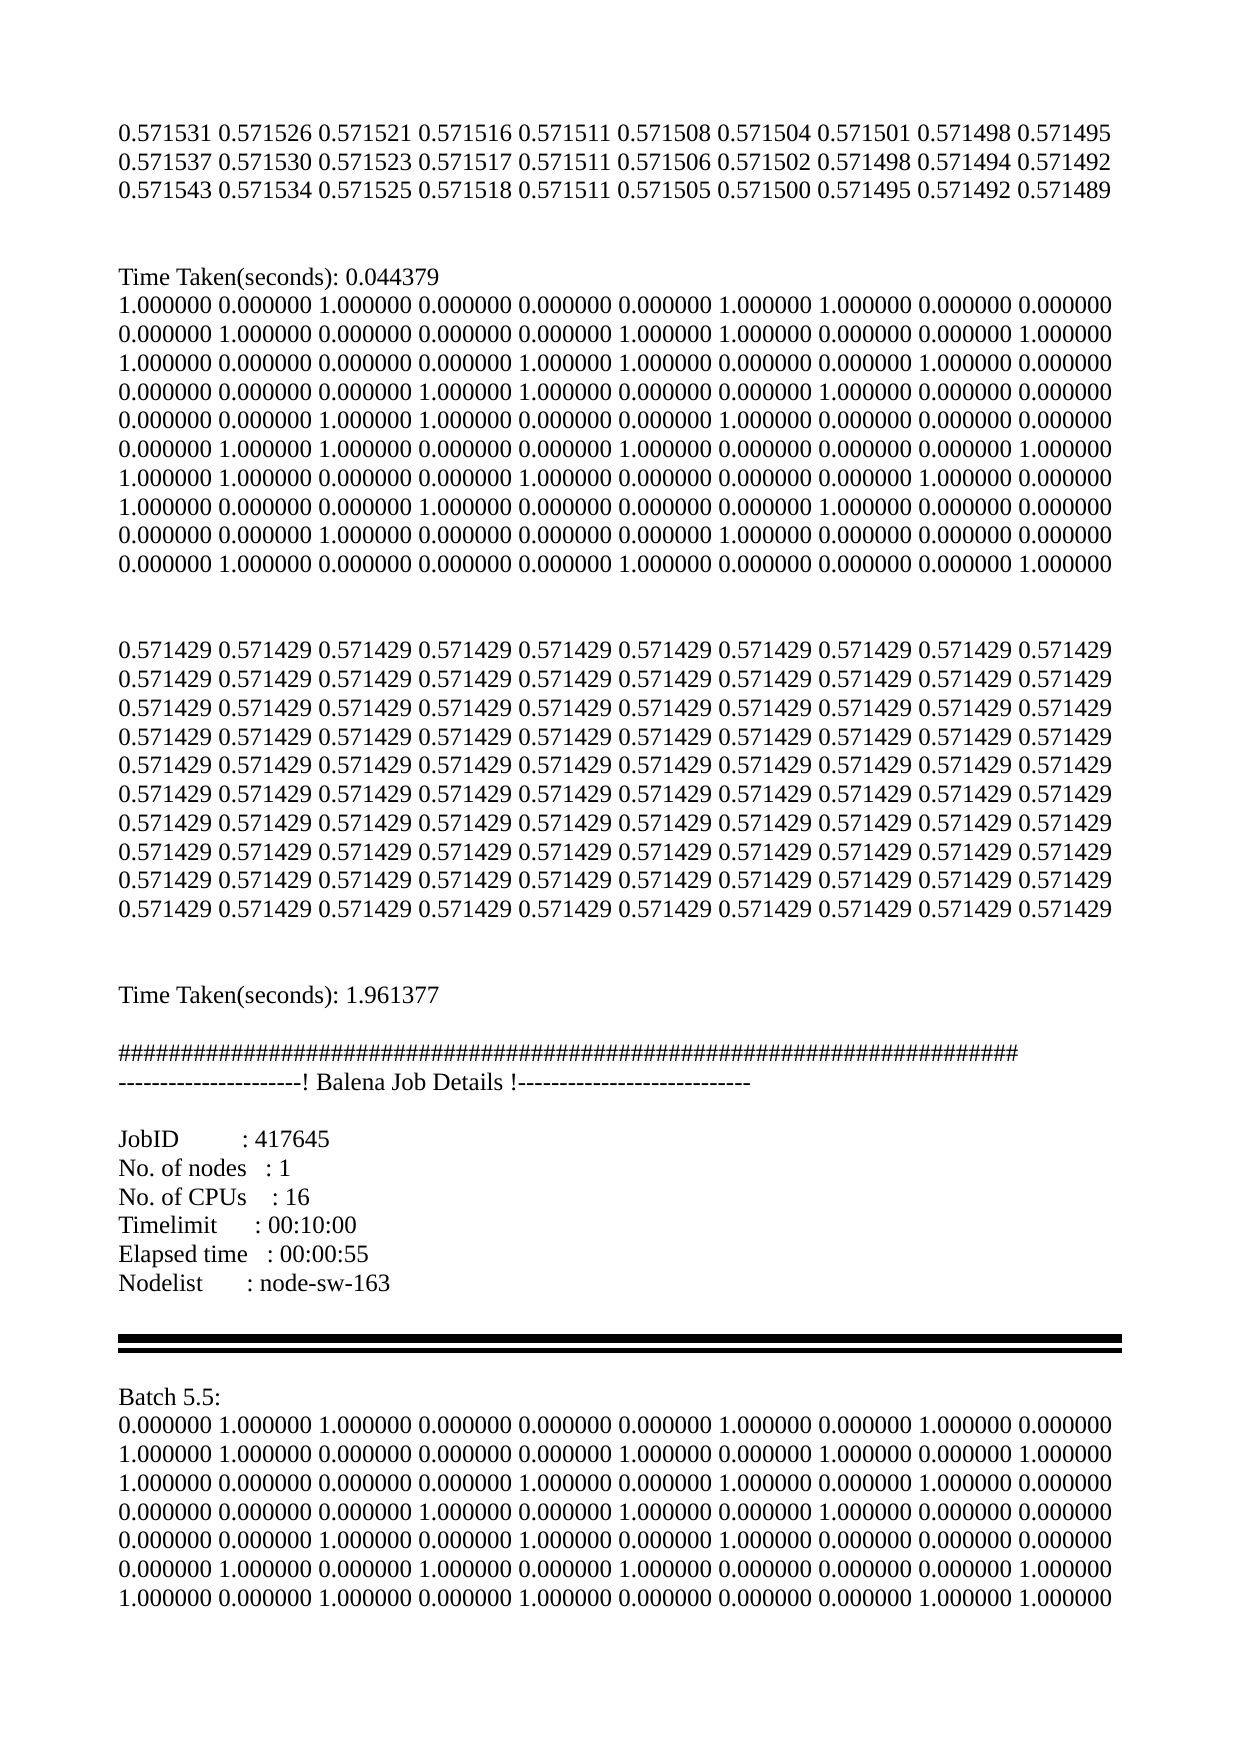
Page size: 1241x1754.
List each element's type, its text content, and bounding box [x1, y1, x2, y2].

text 0.000000 0.000000 1.000000 1.000000 0.000000 0.000000 1.000000 0.000000 0.000000 0.000000 [118, 406, 1122, 434]
text Nodelist : node-sw-163 [118, 1268, 1122, 1297]
text 0.571543 0.571534 0.571525 0.571518 0.571511 0.571505 0.571500 0.571495 0.571492 0.571489 [118, 176, 1122, 204]
text 0.571531 0.571526 0.571521 0.571516 0.571511 0.571508 0.571504 0.571501 0.571498 0.571495 [118, 118, 1122, 147]
text Batch 5.5: [118, 1382, 1122, 1411]
text 0.000000 1.000000 1.000000 0.000000 0.000000 0.000000 1.000000 0.000000 1.000000 0.000000 [118, 1411, 1122, 1439]
text 0.571429 0.571429 0.571429 0.571429 0.571429 0.571429 0.571429 0.571429 0.571429 0.571429 [118, 779, 1122, 808]
text 0.571429 0.571429 0.571429 0.571429 0.571429 0.571429 0.571429 0.571429 0.571429 0.571429 [118, 866, 1122, 894]
text 0.000000 1.000000 0.000000 0.000000 0.000000 1.000000 0.000000 0.000000 0.000000 1.000000 [118, 549, 1122, 578]
text 1.000000 0.000000 1.000000 0.000000 0.000000 0.000000 1.000000 1.000000 0.000000 0.000000 [118, 291, 1122, 319]
text 0.000000 0.000000 0.000000 1.000000 0.000000 1.000000 0.000000 1.000000 0.000000 0.000000 [118, 1497, 1122, 1526]
text Timelimit : 00:10:00 [118, 1211, 1122, 1239]
text 0.000000 1.000000 0.000000 0.000000 0.000000 1.000000 1.000000 0.000000 0.000000 1.000000 [118, 319, 1122, 348]
text 0.571429 0.571429 0.571429 0.571429 0.571429 0.571429 0.571429 0.571429 0.571429 0.571429 [118, 751, 1122, 779]
text 0.571429 0.571429 0.571429 0.571429 0.571429 0.571429 0.571429 0.571429 0.571429 0.571429 [118, 722, 1122, 751]
text 1.000000 0.000000 1.000000 0.000000 1.000000 0.000000 0.000000 0.000000 1.000000 1.000000 [118, 1583, 1122, 1612]
text 0.571537 0.571530 0.571523 0.571517 0.571511 0.571506 0.571502 0.571498 0.571494 0.571492 [118, 147, 1122, 176]
text 1.000000 1.000000 0.000000 0.000000 1.000000 0.000000 0.000000 0.000000 1.000000 0.000000 [118, 463, 1122, 492]
text 0.000000 1.000000 1.000000 0.000000 0.000000 1.000000 0.000000 0.000000 0.000000 1.000000 [118, 434, 1122, 463]
text JobID : 417645 [118, 1124, 1122, 1153]
text 0.571429 0.571429 0.571429 0.571429 0.571429 0.571429 0.571429 0.571429 0.571429 0.571429 [118, 636, 1122, 664]
text ----------------------! Balena Job Details !---------------------------- [118, 1067, 1122, 1096]
text 1.000000 0.000000 0.000000 1.000000 0.000000 0.000000 0.000000 1.000000 0.000000 0.000000 [118, 492, 1122, 521]
text No. of nodes : 1 [118, 1153, 1122, 1182]
text 0.571429 0.571429 0.571429 0.571429 0.571429 0.571429 0.571429 0.571429 0.571429 0.571429 [118, 894, 1122, 923]
text 0.571429 0.571429 0.571429 0.571429 0.571429 0.571429 0.571429 0.571429 0.571429 0.571429 [118, 693, 1122, 722]
text 0.571429 0.571429 0.571429 0.571429 0.571429 0.571429 0.571429 0.571429 0.571429 0.571429 [118, 808, 1122, 837]
text 0.000000 0.000000 1.000000 0.000000 0.000000 0.000000 1.000000 0.000000 0.000000 0.000000 [118, 521, 1122, 549]
text Time Taken(seconds): 0.044379 [118, 262, 1122, 291]
text 1.000000 1.000000 0.000000 0.000000 0.000000 1.000000 0.000000 1.000000 0.000000 1.000000 [118, 1439, 1122, 1468]
text Elapsed time : 00:00:55 [118, 1239, 1122, 1268]
text 1.000000 0.000000 0.000000 0.000000 1.000000 0.000000 1.000000 0.000000 1.000000 0.000000 [118, 1468, 1122, 1497]
text ######################################################################## [118, 1038, 1122, 1067]
text 1.000000 0.000000 0.000000 0.000000 1.000000 1.000000 0.000000 0.000000 1.000000 0.000000 [118, 348, 1122, 377]
text 0.000000 1.000000 0.000000 1.000000 0.000000 1.000000 0.000000 0.000000 0.000000 1.000000 [118, 1554, 1122, 1583]
text No. of CPUs : 16 [118, 1182, 1122, 1211]
text 0.000000 0.000000 0.000000 1.000000 1.000000 0.000000 0.000000 1.000000 0.000000 0.000000 [118, 377, 1122, 406]
text 0.571429 0.571429 0.571429 0.571429 0.571429 0.571429 0.571429 0.571429 0.571429 0.571429 [118, 837, 1122, 866]
text 0.571429 0.571429 0.571429 0.571429 0.571429 0.571429 0.571429 0.571429 0.571429 0.571429 [118, 664, 1122, 693]
text Time Taken(seconds): 1.961377 [118, 981, 1122, 1009]
text 0.000000 0.000000 1.000000 0.000000 1.000000 0.000000 1.000000 0.000000 0.000000 0.000000 [118, 1526, 1122, 1554]
